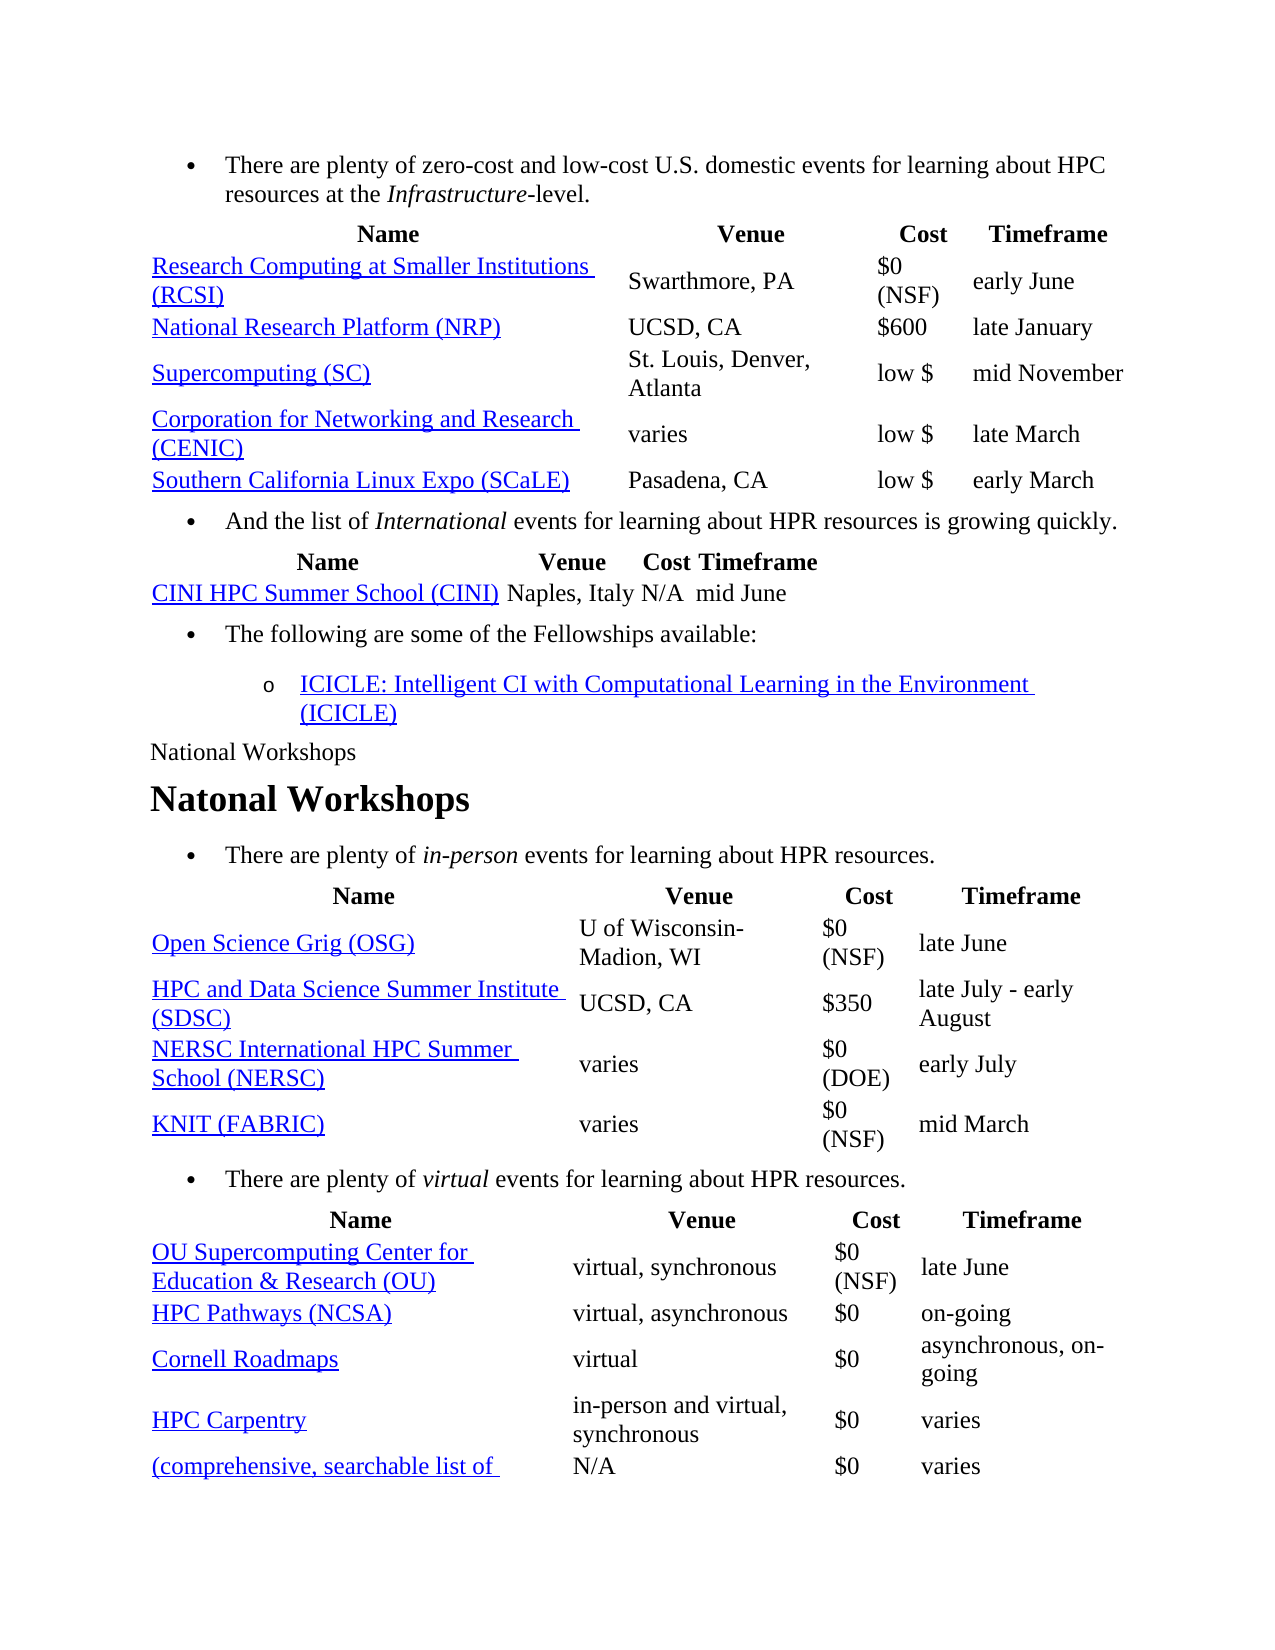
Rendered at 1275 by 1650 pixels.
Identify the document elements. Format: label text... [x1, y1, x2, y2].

table_cell mid June [694, 577, 821, 609]
table_cell N/A [571, 1449, 833, 1481]
table_cell OU Supercomputing Center for Education & Research (OU) [150, 1236, 571, 1296]
table_cell mid November [971, 342, 1125, 403]
table_header Name [150, 880, 577, 912]
table_cell $0 [833, 1296, 919, 1328]
table_cell low $ [876, 464, 971, 495]
table_cell virtual, synchronous [571, 1236, 833, 1296]
table_cell $0 (NSF) [821, 1094, 917, 1154]
table_cell $600 [876, 310, 971, 342]
table_cell late June [917, 912, 1125, 972]
table_header Timeframe [694, 545, 821, 577]
list ICICLE: Intelligent CI with Computational Learning in the Environment (ICICLE) [262, 669, 1125, 727]
table_cell mid March [917, 1094, 1125, 1154]
table_cell late January [971, 310, 1125, 342]
table_cell early March [971, 464, 1125, 495]
table_cell HPC and Data Science Summer Institute (SDSC) [150, 972, 577, 1033]
table_cell varies [626, 403, 876, 463]
table_cell $0 [833, 1328, 919, 1389]
table_cell Research Computing at Smaller Institutions (RCSI) [150, 250, 626, 310]
table_cell on-going [919, 1296, 1125, 1328]
table_header Cost [639, 545, 694, 577]
table_header Name [150, 1204, 571, 1236]
table_header Cost [876, 218, 971, 250]
table_cell early July [917, 1033, 1125, 1093]
table_cell (comprehensive, searchable list of [150, 1449, 571, 1481]
table_cell HPC Carpentry [150, 1389, 571, 1449]
list And the list of International events for learning about HPR resources is growing quickly. [187, 506, 1125, 534]
table_cell UCSD, CA [578, 972, 821, 1033]
table_cell virtual [571, 1328, 833, 1389]
table_cell UCSD, CA [626, 310, 876, 342]
table_cell Pasadena, CA [626, 464, 876, 495]
table_header Venue [505, 545, 639, 577]
table_header Cost [821, 880, 917, 912]
table_cell Open Science Grig (OSG) [150, 912, 577, 972]
table_cell N/A [639, 577, 694, 609]
table_cell Cornell Roadmaps [150, 1328, 571, 1389]
table_header Timeframe [917, 880, 1125, 912]
table_header Venue [626, 218, 876, 250]
table_header Venue [571, 1204, 833, 1236]
table_cell Naples, Italy [505, 577, 639, 609]
table_cell $0 (NSF) [833, 1236, 919, 1296]
table_cell $350 [821, 972, 917, 1033]
table_cell $0 (NSF) [821, 912, 917, 972]
table_cell $0 (NSF) [876, 250, 971, 310]
table_header Name [150, 545, 505, 577]
table_cell low $ [876, 403, 971, 463]
list There are plenty of in-person events for learning about HPR resources. [187, 841, 1125, 869]
table_cell NERSC International HPC Summer School (NERSC) [150, 1033, 577, 1093]
subtitle Natonal Workshops [150, 777, 1125, 820]
table_cell U of Wisconsin-Madion, WI [578, 912, 821, 972]
table_cell CINI HPC Summer School (CINI) [150, 577, 505, 609]
table_cell late March [971, 403, 1125, 463]
table_cell Swarthmore, PA [626, 250, 876, 310]
table_header Timeframe [971, 218, 1125, 250]
table_cell HPC Pathways (NCSA) [150, 1296, 571, 1328]
table_cell varies [919, 1449, 1125, 1481]
table_cell asynchronous, on-going [919, 1328, 1125, 1389]
table_cell Corporation for Networking and Research (CENIC) [150, 403, 626, 463]
table_cell varies [919, 1389, 1125, 1449]
table_header Name [150, 218, 626, 250]
table_cell KNIT (FABRIC) [150, 1094, 577, 1154]
table_cell $0 [833, 1389, 919, 1449]
list There are plenty of zero-cost and low-cost U.S. domestic events for learning about HPC resources at the Infrastructure-level. [187, 150, 1125, 207]
table_cell $0 [833, 1449, 919, 1481]
table_cell $0 (DOE) [821, 1033, 917, 1093]
text National Workshops [150, 737, 1125, 766]
table_cell varies [578, 1094, 821, 1154]
list The following are some of the Fellowships available: [187, 619, 1125, 648]
table_cell late July - early August [917, 972, 1125, 1033]
table_cell Supercomputing (SC) [150, 342, 626, 403]
table_cell National Research Platform (NRP) [150, 310, 626, 342]
table_cell Southern California Linux Expo (SCaLE) [150, 464, 626, 495]
table_header Cost [833, 1204, 919, 1236]
table_cell early June [971, 250, 1125, 310]
table_cell varies [578, 1033, 821, 1093]
table_cell virtual, asynchronous [571, 1296, 833, 1328]
table_header Timeframe [919, 1204, 1125, 1236]
table_cell in-person and virtual, synchronous [571, 1389, 833, 1449]
list There are plenty of virtual events for learning about HPR resources. [187, 1164, 1125, 1193]
table_cell late June [919, 1236, 1125, 1296]
table_header Venue [578, 880, 821, 912]
table_cell low $ [876, 342, 971, 403]
table_cell St. Louis, Denver, Atlanta [626, 342, 876, 403]
